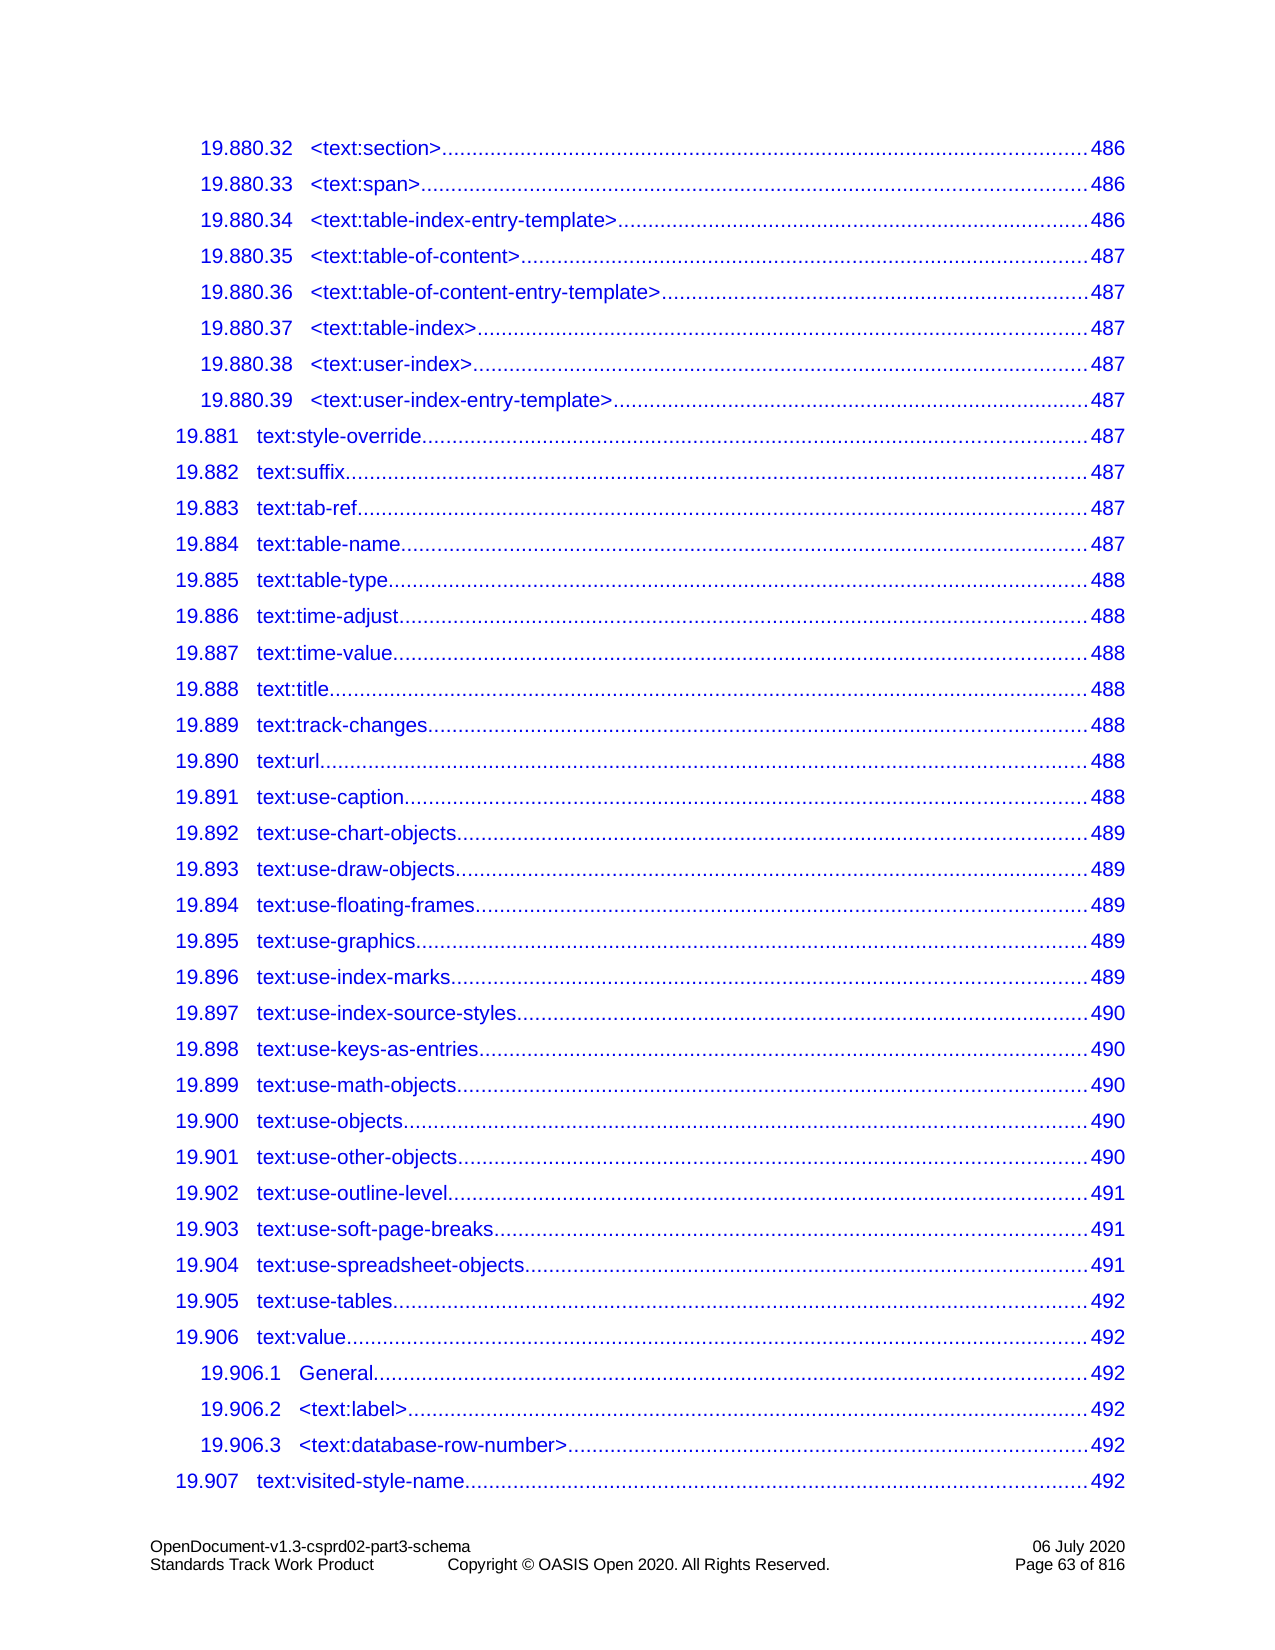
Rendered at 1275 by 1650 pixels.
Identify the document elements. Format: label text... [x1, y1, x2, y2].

text 19.880.38 <text:user-index> 487 [200, 353, 1125, 376]
text 19.881 text:style-override 487 [175, 425, 1125, 448]
text 19.887 text:time-value 488 [175, 641, 1125, 664]
text 19.880.37 <text:table-index> 487 [200, 317, 1125, 340]
text 19.893 text:use-draw-objects 489 [175, 857, 1125, 881]
text 19.880.33 <text:span> 486 [200, 172, 1125, 196]
text 19.889 text:track-changes 488 [175, 713, 1125, 737]
text 19.895 text:use-graphics 489 [175, 929, 1125, 953]
text 19.905 text:use-tables 492 [175, 1290, 1125, 1313]
text 19.897 text:use-index-source-styles 490 [175, 1001, 1125, 1025]
text 19.901 text:use-other-objects 490 [175, 1146, 1125, 1169]
text 19.906 text:value 492 [175, 1326, 1125, 1349]
text 19.906.2 <text:label> 492 [200, 1398, 1125, 1421]
text 19.880.32 <text:section> 486 [200, 136, 1125, 160]
text 19.885 text:table-type 488 [175, 569, 1125, 592]
text 19.891 text:use-caption 488 [175, 785, 1125, 809]
text 19.907 text:visited-style-name 492 [175, 1470, 1125, 1493]
text 19.896 text:use-index-marks 489 [175, 965, 1125, 989]
text 19.886 text:time-adjust 488 [175, 605, 1125, 628]
text 19.880.35 <text:table-of-content> 487 [200, 244, 1125, 268]
text 19.899 text:use-math-objects 490 [175, 1073, 1125, 1097]
text 19.906.1 General 492 [200, 1362, 1125, 1385]
text 19.880.39 <text:user-index-entry-template> 487 [200, 389, 1125, 412]
text 19.898 text:use-keys-as-entries 490 [175, 1037, 1125, 1061]
text 19.894 text:use-floating-frames 489 [175, 893, 1125, 917]
text 19.880.36 <text:table-of-content-entry-template> 487 [200, 281, 1125, 304]
text 19.888 text:title 488 [175, 677, 1125, 701]
text 19.892 text:use-chart-objects 489 [175, 821, 1125, 845]
text 19.884 text:table-name 487 [175, 533, 1125, 556]
text 19.904 text:use-spreadsheet-objects 491 [175, 1254, 1125, 1277]
text 19.883 text:tab-ref 487 [175, 497, 1125, 520]
text 19.880.34 <text:table-index-entry-template> 486 [200, 208, 1125, 232]
text 19.900 text:use-objects 490 [175, 1109, 1125, 1133]
text 19.902 text:use-outline-level 491 [175, 1182, 1125, 1205]
text 19.890 text:url 488 [175, 749, 1125, 773]
text 19.882 text:suffix 487 [175, 461, 1125, 484]
text 19.906.3 <text:database-row-number> 492 [200, 1434, 1125, 1457]
text 19.903 text:use-soft-page-breaks 491 [175, 1218, 1125, 1241]
